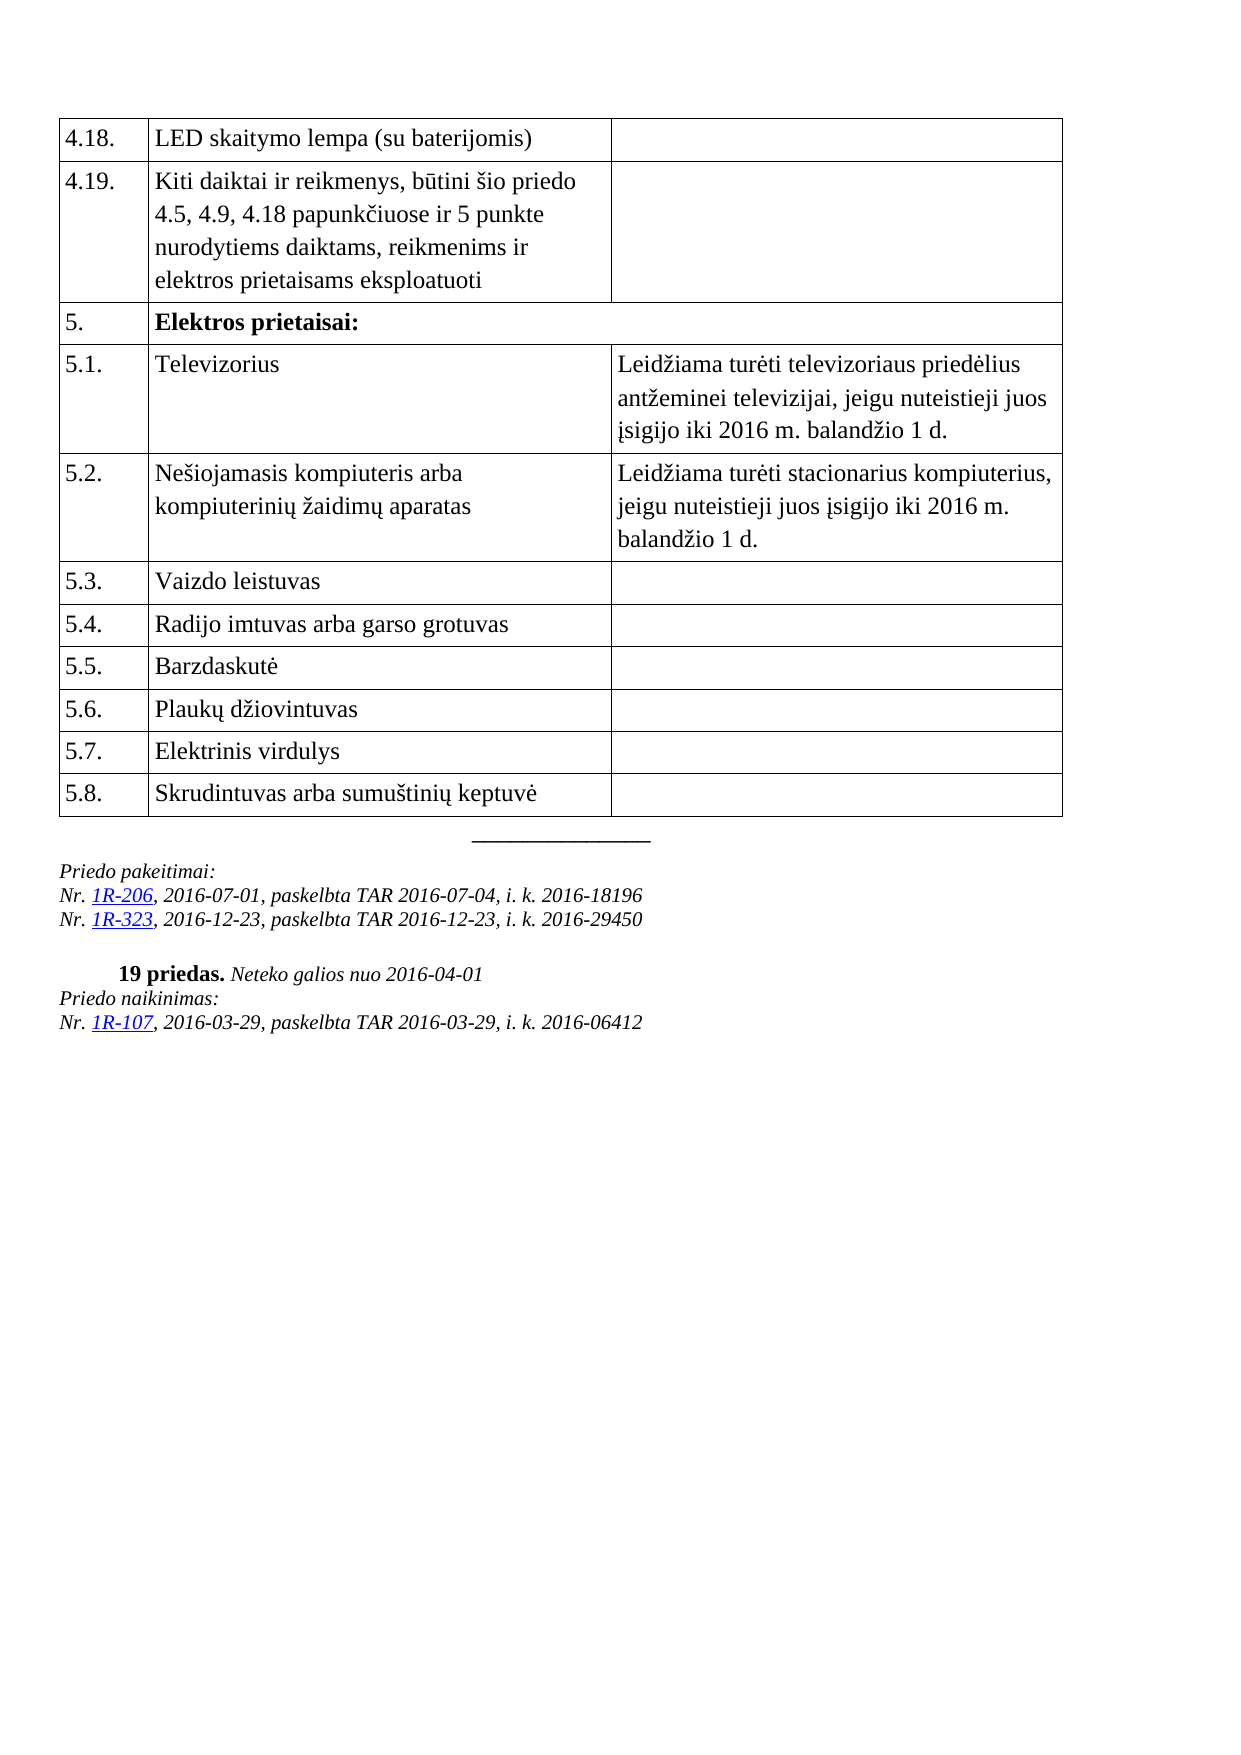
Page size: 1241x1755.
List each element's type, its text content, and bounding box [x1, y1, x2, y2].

table_cell LED skaitymo lempa (su baterijomis) [149, 119, 611, 161]
table_cell [612, 162, 1062, 302]
text Priedo pakeitimai: [59, 859, 1063, 883]
table_cell 5.2. [60, 454, 148, 561]
table_cell 5.5. [60, 647, 148, 688]
table_cell 5.1. [60, 345, 148, 453]
table_cell 5.3. [60, 562, 148, 604]
text Nr. 1R-206, 2016-07-01, paskelbta TAR 2016-07-04, i. k. 2016-18196 [59, 883, 1063, 907]
table_cell [612, 562, 1062, 604]
table_cell Vaizdo leistuvas [149, 562, 611, 604]
table_cell Elektrinis virdulys [149, 732, 611, 773]
text Nr. 1R-323, 2016-12-23, paskelbta TAR 2016-12-23, i. k. 2016-29450 [59, 907, 1063, 931]
table_cell Elektros prietaisai: [149, 303, 1062, 344]
text ______________ [59, 817, 1063, 843]
table_cell Televizorius [149, 345, 611, 453]
table_cell 5. [60, 303, 148, 344]
table_cell [612, 774, 1062, 816]
table_cell Nešiojamasis kompiuteris arba kompiuterinių žaidimų aparatas [149, 454, 611, 561]
table_cell Barzdaskutė [149, 647, 611, 688]
table_cell [612, 690, 1062, 731]
text 19 priedas. Neteko galios nuo 2016-04-01 [59, 959, 1063, 986]
table_cell Plaukų džiovintuvas [149, 690, 611, 731]
table_cell 4.18. [60, 119, 148, 161]
table_cell Radijo imtuvas arba garso grotuvas [149, 605, 611, 646]
table_cell 5.6. [60, 690, 148, 731]
table_cell [612, 119, 1062, 161]
table_cell 5.7. [60, 732, 148, 773]
table_cell [612, 605, 1062, 646]
text Priedo naikinimas: [59, 986, 1063, 1010]
table_cell Kiti daiktai ir reikmenys, būtini šio priedo 4.5, 4.9, 4.18 papunkčiuose ir 5 punkte nurodytiems daiktams, reikmenims ir elektros prietaisams eksploatuoti [149, 162, 611, 302]
table_cell 4.19. [60, 162, 148, 302]
table_cell Leidžiama turėti stacionarius kompiuterius, jeigu nuteistieji juos įsigijo iki 2016 m. balandžio 1 d. [612, 454, 1062, 561]
table_cell [612, 732, 1062, 773]
text Nr. 1R-107, 2016-03-29, paskelbta TAR 2016-03-29, i. k. 2016-06412 [59, 1010, 1063, 1034]
table_cell [612, 647, 1062, 688]
table_cell 5.4. [60, 605, 148, 646]
table_cell 5.8. [60, 774, 148, 816]
table_cell Leidžiama turėti televizoriaus priedėlius antžeminei televizijai, jeigu nuteistieji juos įsigijo iki 2016 m. balandžio 1 d. [612, 345, 1062, 453]
table_cell Skrudintuvas arba sumuštinių keptuvė [149, 774, 611, 816]
